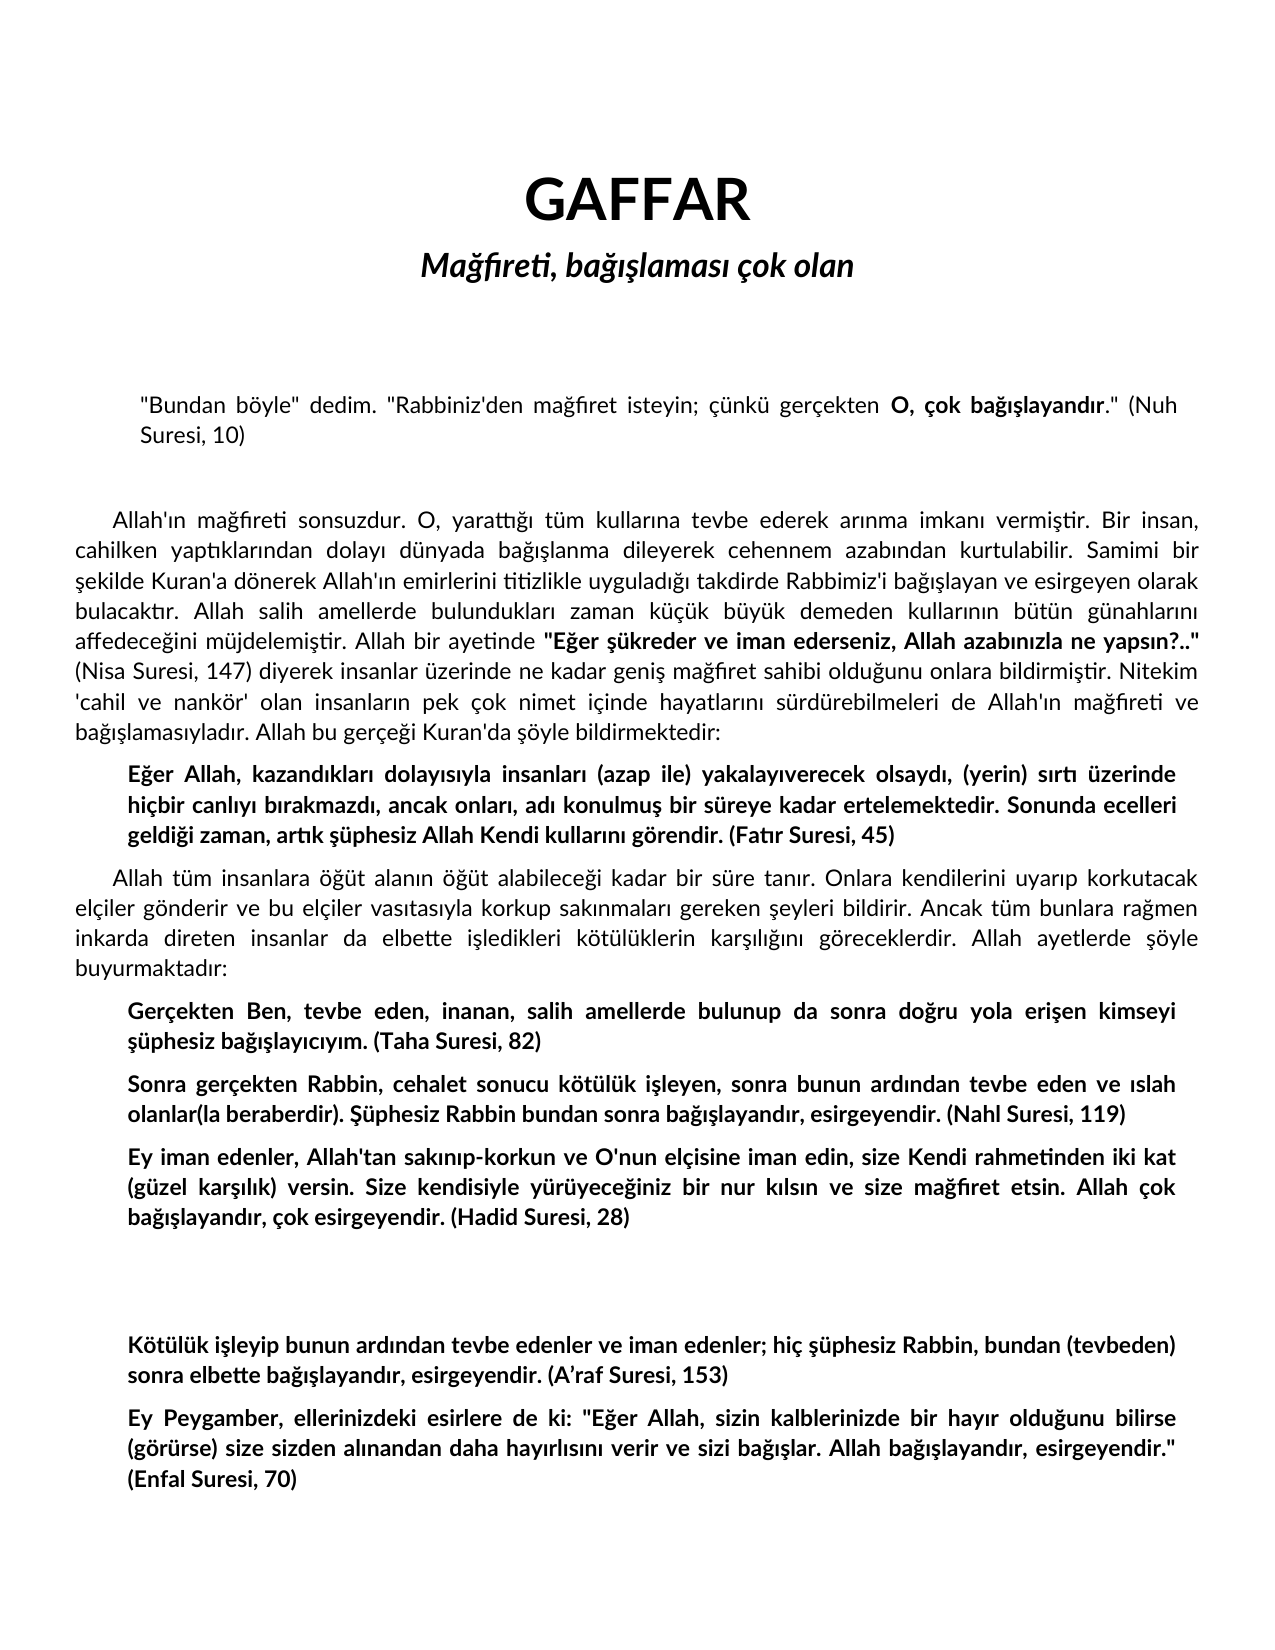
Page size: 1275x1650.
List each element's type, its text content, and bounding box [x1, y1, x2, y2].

text Sonra gerçekten Rabbin, cehalet sonucu kötülük işleyen, sonra bunun ardından tevbe eden ve ıslah olanlar(la beraberdir). Şüphesiz Rabbin bundan sonra bağışlayandır, esirgeyendir. (Nahl Suresi, 119) [127, 1069, 1177, 1127]
text Allah'ın mağfireti sonsuzdur. O, yarattığı tüm kullarına tevbe ederek arınma imkanı vermiştir. Bir insan, cahilken yaptıklarından dolayı dünyada bağışlanma dileyerek cehennem azabından kurtulabilir. Samimi bir şekilde Kuran'a dönerek Allah'ın emirlerini titizlikle uyguladığı takdirde Rabbimiz'i bağışlayan ve esirgeyen olarak bulacaktır. Allah salih amellerde bulundukları zaman küçük büyük demeden kullarının bütün günahlarını affedeceğini müjdelemiştir. Allah bir ayetinde "Eğer şükreder ve iman ederseniz, Allah azabınızla ne yapsın?.." (Nisa Suresi, 147) diyerek insanlar üzerinde ne kadar geniş mağfiret sahibi olduğunu onlara bildirmiştir. Nitekim 'cahil ve nankör' olan insanların pek çok nimet içinde hayatlarını sürdürebilmeleri de Allah'ın mağfireti ve bağışlamasıyladır. Allah bu gerçeği Kuran'da şöyle bildirmektedir: [75, 506, 1200, 745]
text "Bundan böyle" dedim. "Rabbiniz'den mağfiret isteyin; çünkü gerçekten O, çok bağışlayandır." (Nuh Suresi, 10) [140, 390, 1178, 448]
text Allah tüm insanlara öğüt alanın öğüt alabileceği kadar bir süre tanır. Onlara kendilerini uyarıp korkutacak elçiler gönderir ve bu elçiler vasıtasıyla korkup sakınmaları gereken şeyleri bildirir. Ancak tüm bunlara rağmen inkarda direten insanlar da elbette işledikleri kötülüklerin karşılığını göreceklerdir. Allah ayetlerde şöyle buyurmaktadır: [75, 863, 1200, 981]
subtitle GAFFAR [75, 162, 1200, 232]
text Eğer Allah, kazandıkları dolayısıyla insanları (azap ile) yakalayıverecek olsaydı, (yerin) sırtı üzerinde hiçbir canlıyı bırakmazdı, ancak onları, adı konulmuş bir süreye kadar ertelemektedir. Sonunda ecelleri geldiği zaman, artık şüphesiz Allah Kendi kullarını görendir. (Fatır Suresi, 45) [127, 760, 1177, 848]
text Mağfireti, bağışlaması çok olan [75, 245, 1200, 285]
text Kötülük işleyip bunun ardından tevbe edenler ve iman edenler; hiç şüphesiz Rabbin, bundan (tevbeden) sonra elbette bağışlayandır, esirgeyendir. (A’raf Suresi, 153) [127, 1331, 1177, 1389]
text Ey Peygamber, ellerinizdeki esirlere de ki: "Eğer Allah, sizin kalblerinizde bir hayır olduğunu bilirse (görürse) size sizden alınandan daha hayırlısını verir ve sizi bağışlar. Allah bağışlayandır, esirgeyendir." (Enfal Suresi, 70) [127, 1404, 1177, 1492]
text Ey iman edenler, Allah'tan sakınıp-korkun ve O'nun elçisine iman edin, size Kendi rahmetinden iki kat (güzel karşılık) versin. Size kendisiyle yürüyeceğiniz bir nur kılsın ve size mağfiret etsin. Allah çok bağışlayandır, çok esirgeyendir. (Hadid Suresi, 28) [127, 1142, 1177, 1230]
text Gerçekten Ben, tevbe eden, inanan, salih amellerde bulunup da sonra doğru yola erişen kimseyi şüphesiz bağışlayıcıyım. (Taha Suresi, 82) [127, 997, 1177, 1054]
